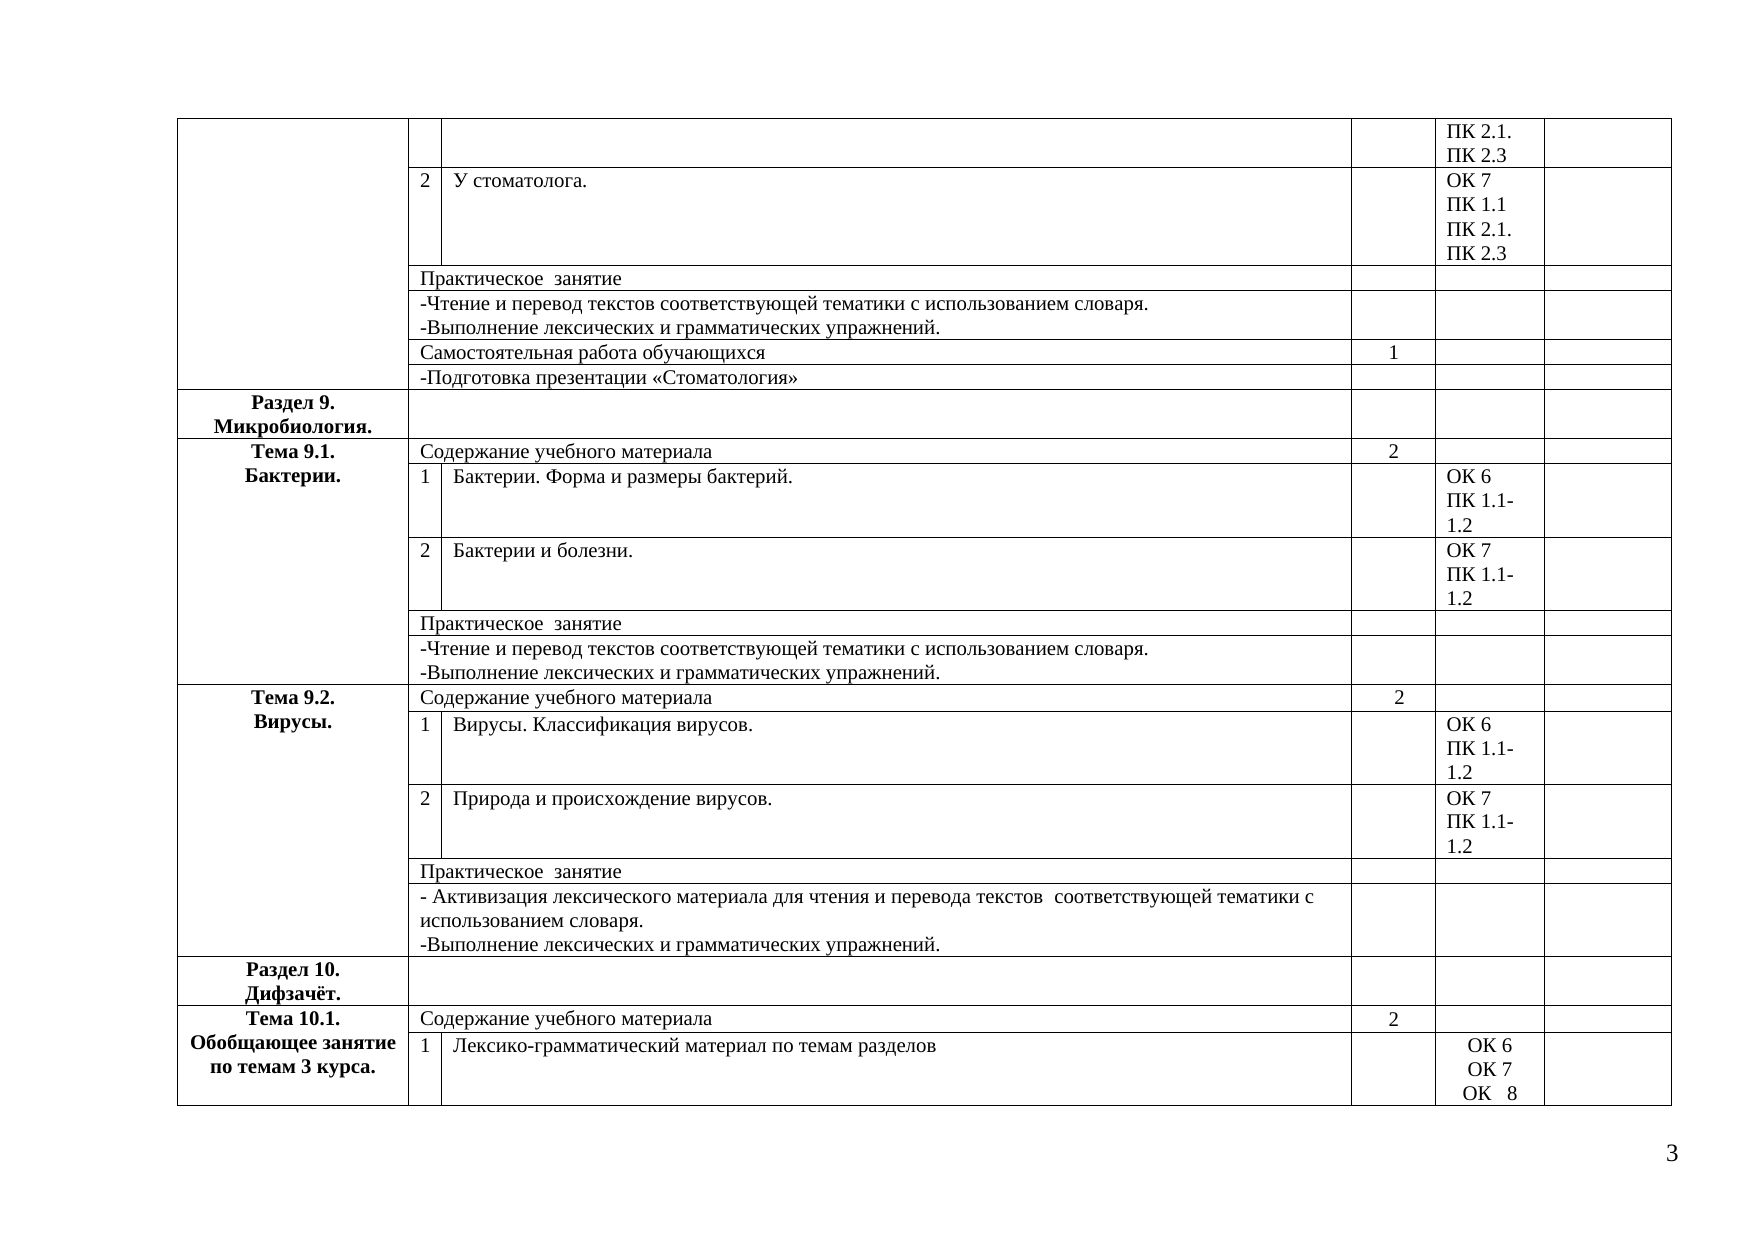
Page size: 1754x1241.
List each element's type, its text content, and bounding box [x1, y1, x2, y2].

table_cell ПК 2.1. ПК 2.3 [1436, 119, 1544, 167]
table_cell Тема 10.1. Обобщающее занятие по темам 3 курса. [178, 1006, 408, 1105]
table_cell [1545, 365, 1671, 389]
table_cell [442, 119, 1351, 167]
table_cell -Чтение и перевод текстов соответствующей тематики с использованием словаря. -Выполнение лексических и грамматических упражнений. [409, 636, 1351, 684]
table_cell [1436, 685, 1544, 711]
table_cell 2 [409, 785, 441, 858]
table_cell [409, 957, 1351, 1005]
table_cell [1436, 884, 1544, 956]
table_cell 2 [409, 168, 441, 264]
table_cell [1545, 390, 1671, 438]
table_cell [1352, 365, 1435, 389]
table_cell [1436, 390, 1544, 438]
table_cell [1436, 1006, 1544, 1032]
table_cell [1545, 538, 1671, 610]
table_cell [1436, 611, 1544, 635]
table_cell [1436, 859, 1544, 883]
table_cell 1 [409, 712, 441, 784]
table_cell [1352, 168, 1435, 264]
table_cell Практическое занятие [409, 611, 1351, 635]
table_cell 2 [1352, 439, 1435, 463]
table_cell [1545, 439, 1671, 463]
table_cell [1545, 1033, 1671, 1105]
table_cell [1545, 957, 1671, 1005]
table_cell Раздел 9. Микробиология. [178, 390, 408, 438]
table_cell [409, 119, 441, 167]
table_cell [1545, 291, 1671, 339]
table_cell [1352, 464, 1435, 537]
table_cell [1545, 636, 1671, 684]
table_cell [1436, 266, 1544, 290]
table_cell [1352, 785, 1435, 858]
table_cell [1436, 291, 1544, 339]
table_cell [1352, 538, 1435, 610]
table_cell Самостоятельная работа обучающихся [409, 340, 1351, 364]
table_cell ОК 6 ОК 7 ОК 8 [1436, 1033, 1544, 1105]
table_cell Содержание учебного материала [409, 1006, 1351, 1032]
table_cell [1352, 712, 1435, 784]
table_cell Бактерии. Форма и размеры бактерий. [442, 464, 1351, 537]
table_cell [1545, 168, 1671, 264]
table_cell Тема 9.1. Бактерии. [178, 439, 408, 684]
table_cell [1436, 957, 1544, 1005]
table_cell Лексико-грамматический материал по темам разделов [442, 1033, 1351, 1105]
table_cell -Чтение и перевод текстов соответствующей тематики с использованием словаря. -Выполнение лексических и грамматических упражнений. [409, 291, 1351, 339]
table_cell [1545, 464, 1671, 537]
table_cell 2 [1352, 1006, 1435, 1032]
table_cell [1436, 365, 1544, 389]
table_cell [1436, 340, 1544, 364]
table_cell [409, 390, 1351, 438]
table_cell [1545, 884, 1671, 956]
table_cell Практическое занятие [409, 859, 1351, 883]
table_cell [1352, 266, 1435, 290]
table_cell [1545, 712, 1671, 784]
table_cell [1352, 291, 1435, 339]
table_cell Природа и происхождение вирусов. [442, 785, 1351, 858]
table_cell [1545, 266, 1671, 290]
table_cell -Подготовка презентации «Стоматология» [409, 365, 1351, 389]
table_cell [1545, 340, 1671, 364]
table_cell [1436, 636, 1544, 684]
table_cell 1 [409, 1033, 441, 1105]
table_cell Бактерии и болезни. [442, 538, 1351, 610]
table_cell ОК 7 ПК 1.1-1.2 [1436, 785, 1544, 858]
table_cell [1352, 957, 1435, 1005]
table_cell [1545, 859, 1671, 883]
table_cell 1 [1352, 340, 1435, 364]
table_cell [1352, 119, 1435, 167]
table_cell ОК 6 ПК 1.1-1.2 [1436, 712, 1544, 784]
table_cell Практическое занятие [409, 266, 1351, 290]
table_cell [1352, 884, 1435, 956]
table_cell Тема 9.2. Вирусы. [178, 685, 408, 956]
table_cell [1545, 785, 1671, 858]
table_cell [1545, 685, 1671, 711]
table_cell Содержание учебного материала [409, 685, 1351, 711]
table_cell [1352, 859, 1435, 883]
table_cell [1545, 119, 1671, 167]
table_cell 1 [409, 464, 441, 537]
table_cell [1545, 611, 1671, 635]
table_cell [1352, 390, 1435, 438]
table_cell ОК 6 ПК 1.1-1.2 [1436, 464, 1544, 537]
table_cell 2 [409, 538, 441, 610]
table_cell 2 [1352, 685, 1435, 711]
table_cell У стоматолога. [442, 168, 1351, 264]
table_cell - Активизация лексического материала для чтения и перевода текстов соответствующей тематики с использованием словаря. -Выполнение лексических и грамматических упражнений. [409, 884, 1351, 956]
table_cell ОК 7 ПК 1.1-1.2 [1436, 538, 1544, 610]
table_cell [1352, 636, 1435, 684]
table_cell [1352, 611, 1435, 635]
table_cell [1545, 1006, 1671, 1032]
table_cell Вирусы. Классификация вирусов. [442, 712, 1351, 784]
table_cell ОК 7 ПК 1.1 ПК 2.1. ПК 2.3 [1436, 168, 1544, 264]
table_cell Содержание учебного материала [409, 439, 1351, 463]
table_cell Раздел 10. Дифзачёт. [178, 957, 408, 1005]
table_cell [1436, 439, 1544, 463]
table_cell [1352, 1033, 1435, 1105]
